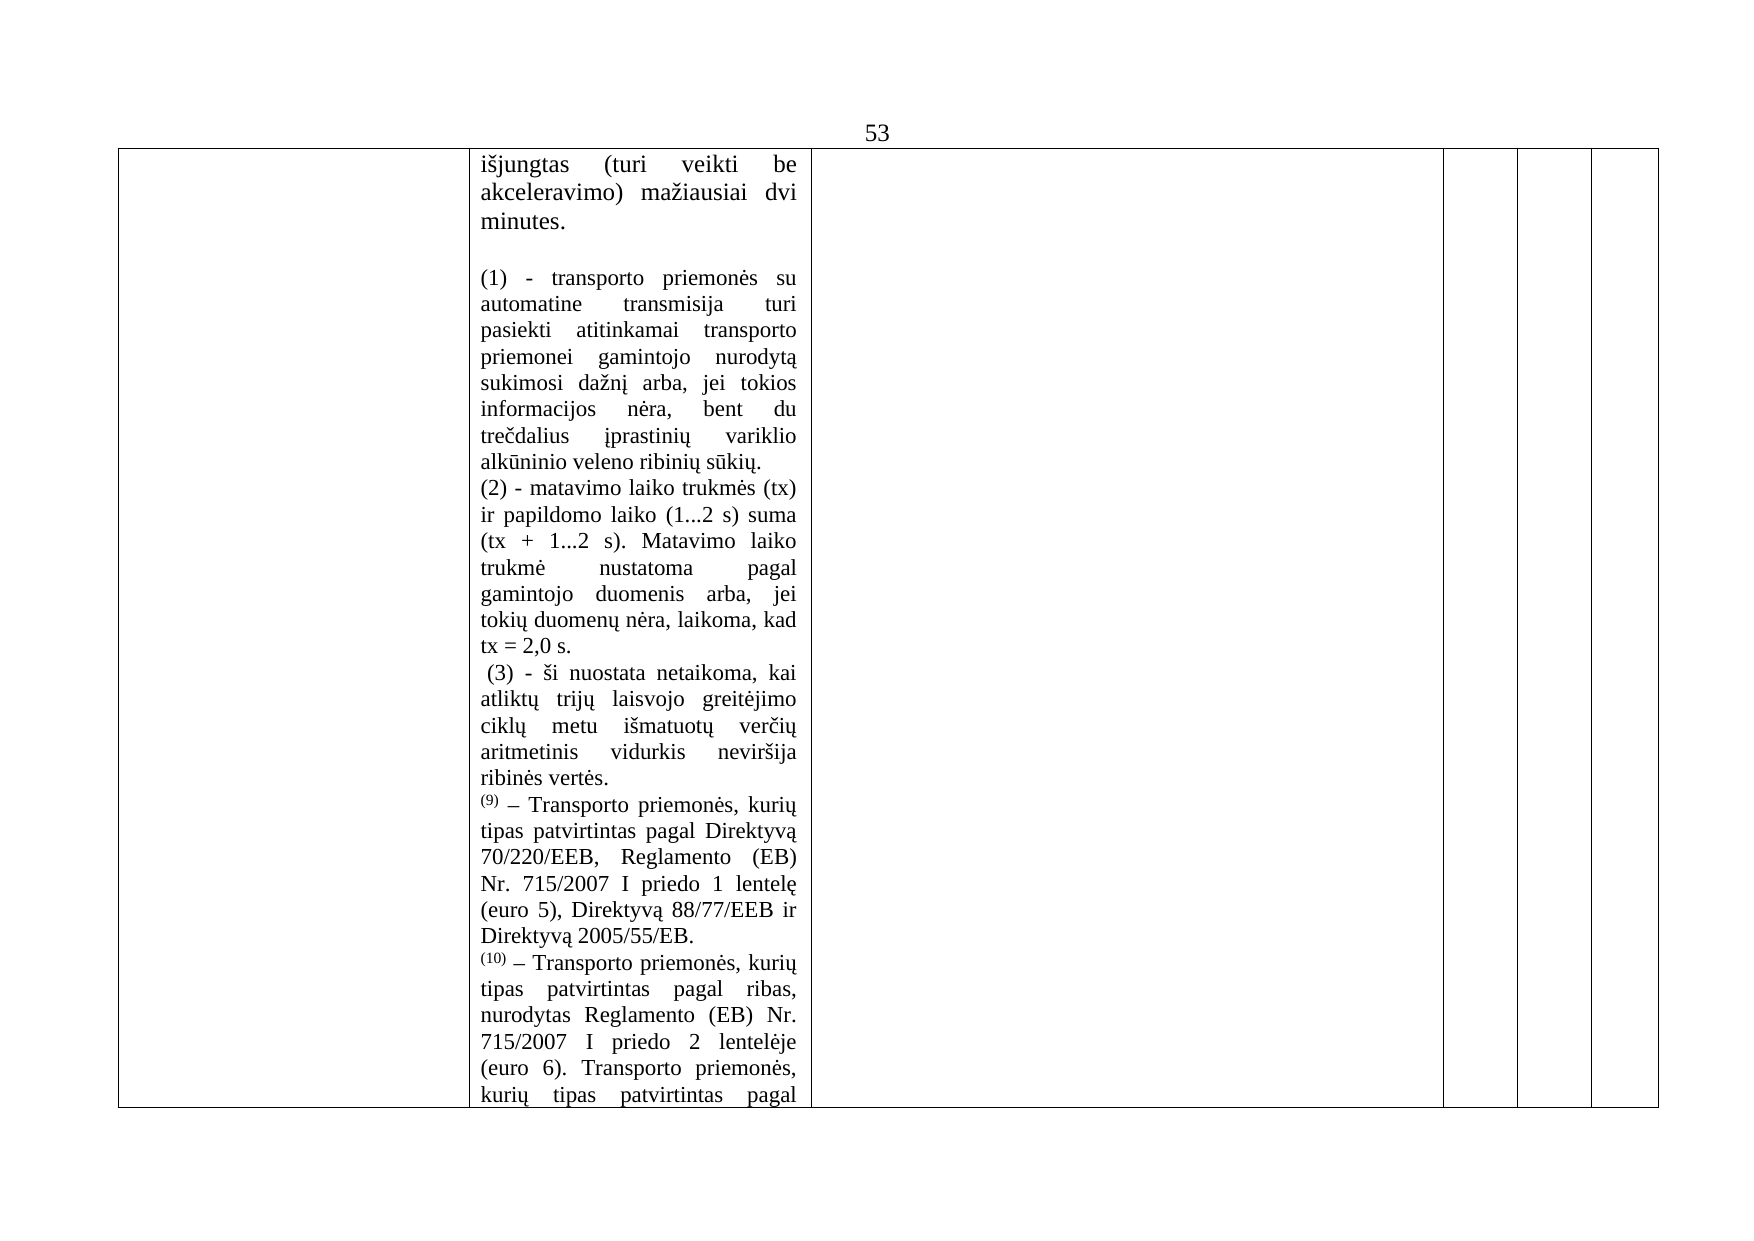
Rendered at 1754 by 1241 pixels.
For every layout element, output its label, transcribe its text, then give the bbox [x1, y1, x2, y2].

table_cell [1444, 149, 1517, 1107]
table_cell išjungtas (turi veikti be akceleravimo) mažiausiai dvi minutes. (1) - transporto priemonės su automatine transmisija turi pasiekti atitinkamai transporto priemonei gamintojo nurodytą sukimosi dažnį arba, jei tokios informacijos nėra, bent du trečdalius įprastinių variklio alkūninio veleno ribinių sūkių. (2) - matavimo laiko trukmės (tx) ir papildomo laiko (1...2 s) suma (tx + 1...2 s). Matavimo laiko trukmė nustatoma pagal gamintojo duomenis arba, jei tokių duomenų nėra, laikoma, kad tx = 2,0 s. (3) - ši nuostata netaikoma, kai atliktų trijų laisvojo greitėjimo ciklų metu išmatuotų verčių aritmetinis vidurkis neviršija ribinės vertės. (9) – Transporto priemonės, kurių tipas patvirtintas pagal Direktyvą 70/220/EEB, Reglamento (EB) Nr. 715/2007 I priedo 1 lentelę (euro 5), Direktyvą 88/77/EEB ir Direktyvą 2005/55/EB. (10) – Transporto priemonės, kurių tipas patvirtintas pagal ribas, nurodytas Reglamento (EB) Nr. 715/2007 I priedo 2 lentelėje (euro 6). Transporto priemonės, kurių tipas patvirtintas pagal [470, 149, 811, 1107]
table_cell [1592, 149, 1658, 1107]
table_cell [1518, 149, 1591, 1107]
table_cell [812, 149, 1443, 1107]
table_cell [119, 149, 469, 1107]
